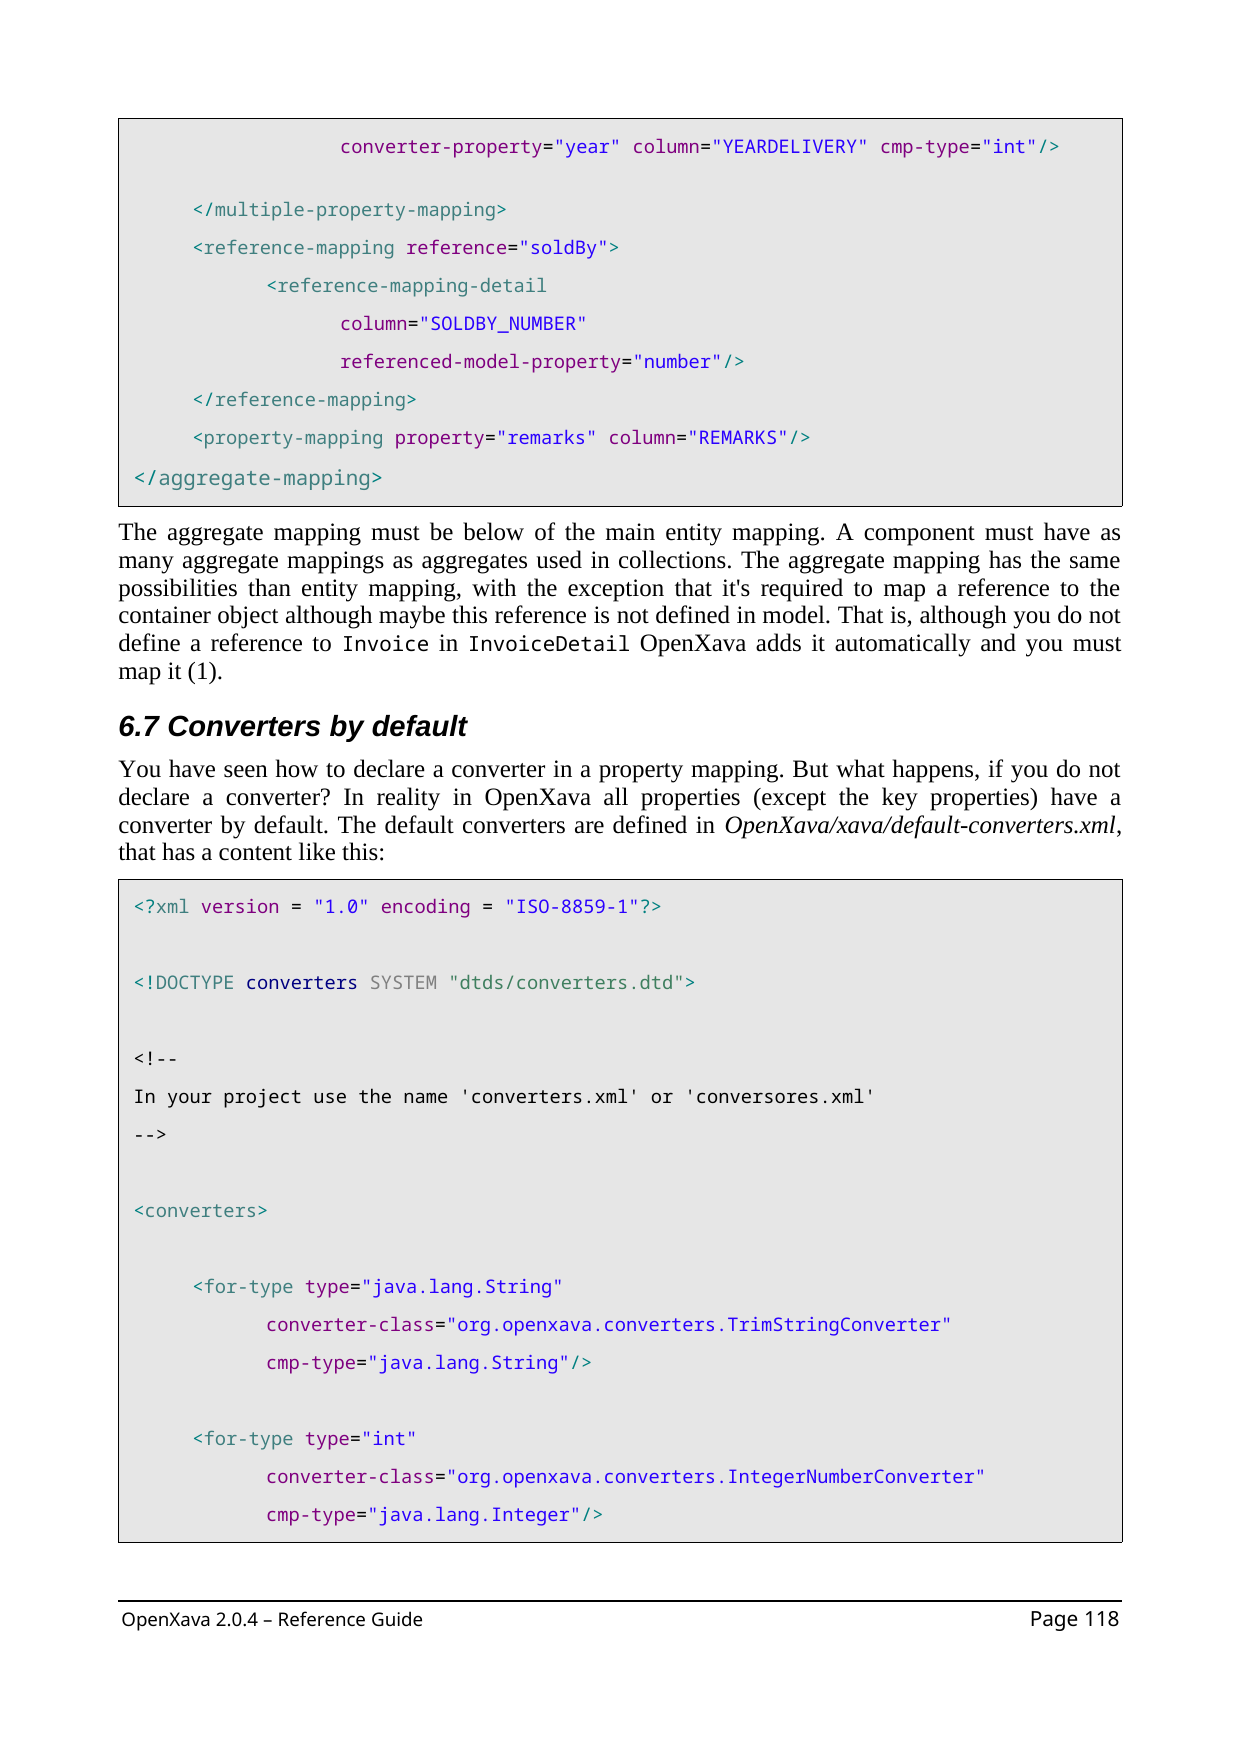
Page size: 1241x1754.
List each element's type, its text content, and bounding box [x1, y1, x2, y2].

text <property-mapping property="remarks" column="REMARKS"/> [119, 410, 1122, 448]
text <converters> [119, 1183, 1122, 1221]
subtitle Converters by default [118, 710, 1122, 743]
text In your project use the name 'converters.xml' or 'conversores.xml' [119, 1069, 1122, 1107]
text </multiple-property-mapping> [119, 182, 1122, 220]
text <reference-mapping reference="soldBy"> [119, 220, 1122, 258]
text cmp-type="java.lang.String"/> [119, 1335, 1122, 1373]
text <for-type type="int" [119, 1411, 1122, 1449]
text The aggregate mapping must be below of the main entity mapping. A component must have as many aggregate mappings as aggregates used in collections. The aggregate mapping has the same possibilities than entity mapping, with the exception that it's required to map a reference to the container object although maybe this reference is not defined in model. That is, although you do not define a reference to Invoice in InvoiceDetail OpenXava adds it automatically and you must map it (1). [118, 518, 1122, 685]
text --> [119, 1107, 1122, 1145]
text converter-property="year" column="YEARDELIVERY" cmp-type="int"/> [119, 119, 1122, 182]
text converter-class="org.openxava.converters.TrimStringConverter" [119, 1297, 1122, 1335]
text </aggregate-mapping> [119, 448, 1122, 506]
text converter-class="org.openxava.converters.IntegerNumberConverter" [119, 1449, 1122, 1487]
text <reference-mapping-detail [119, 258, 1122, 296]
text <!-- [119, 1031, 1122, 1069]
text column="SOLDBY_NUMBER" [119, 296, 1122, 334]
text <?xml version = "1.0" encoding = "ISO-8859-1"?> [119, 880, 1122, 917]
text cmp-type="java.lang.Integer"/> [119, 1487, 1122, 1542]
text referenced-model-property="number"/> [119, 334, 1122, 372]
text <for-type type="java.lang.String" [119, 1259, 1122, 1297]
text <!DOCTYPE converters SYSTEM "dtds/converters.dtd"> [119, 955, 1122, 993]
text </reference-mapping> [119, 372, 1122, 410]
text You have seen how to declare a converter in a property mapping. But what happens, if you do not declare a converter? In reality in OpenXava all properties (except the key properties) have a converter by default. The default converters are defined in OpenXava/xava/default-converters.xml, that has a content like this: [118, 755, 1122, 866]
